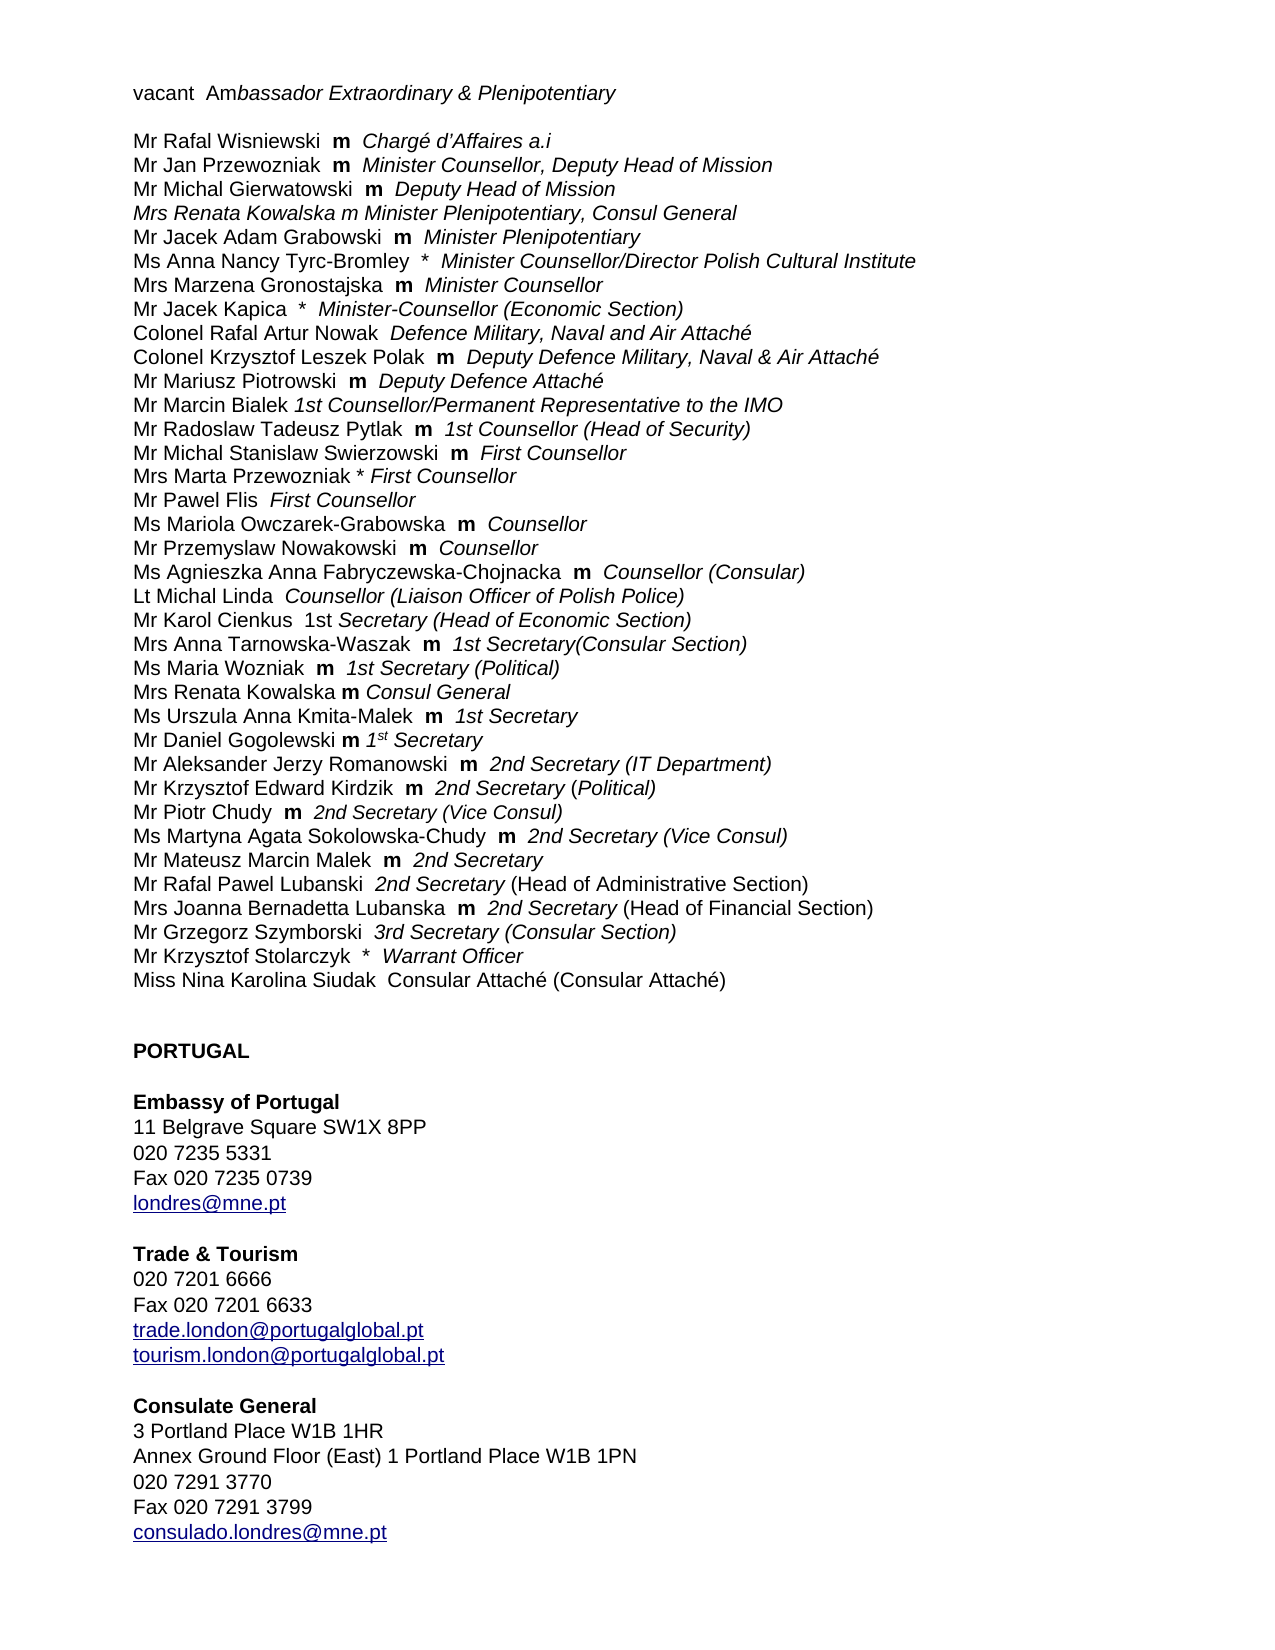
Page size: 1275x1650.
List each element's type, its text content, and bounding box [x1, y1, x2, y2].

text 020 7291 3770 [133, 1469, 1181, 1493]
text Colonel Krzysztof Leszek Polak m Deputy Defence Military, Naval & Air Attaché [133, 344, 1181, 368]
text tourism.london@portugalglobal.pt [133, 1343, 1181, 1367]
text Fax 020 7235 0739 [133, 1166, 1181, 1190]
text Mr Mariusz Piotrowski m Deputy Defence Attaché [133, 368, 1181, 392]
text Ms Maria Wozniak m 1st Secretary (Political) [133, 656, 1181, 680]
text Trade & Tourism [133, 1242, 1181, 1266]
text Mr Krzysztof Stolarczyk * Warrant Officer [133, 943, 1181, 967]
text Fax 020 7201 6633 [133, 1292, 1181, 1316]
text Mr Aleksander Jerzy Romanowski m 2nd Secretary (IT Department) [133, 752, 1181, 776]
text Consulate General [133, 1394, 1181, 1418]
text Fax 020 7291 3799 [133, 1495, 1181, 1519]
text PORTUGAL [133, 1039, 1181, 1063]
text 020 7235 5331 [133, 1141, 1181, 1164]
text Mr Jan Przewozniak m Minister Counsellor, Deputy Head of Mission [133, 153, 1181, 177]
text Ms Martyna Agata Sokolowska-Chudy m 2nd Secretary (Vice Consul) [133, 824, 1181, 848]
text 020 7201 6666 [133, 1267, 1181, 1291]
text Mr Michal Gierwatowski m Deputy Head of Mission [133, 177, 1181, 201]
text Lt Michal Linda Counsellor (Liaison Officer of Polish Police) [133, 584, 1181, 608]
text Mr Daniel Gogolewski m 1st Secretary [133, 728, 1181, 752]
text Ms Mariola Owczarek-Grabowska m Counsellor [133, 512, 1181, 536]
text Mr Mateusz Marcin Malek m 2nd Secretary [133, 848, 1181, 872]
text Mrs Marta Przewozniak * First Counsellor [133, 464, 1181, 488]
text Mrs Marzena Gronostajska m Minister Counsellor [133, 273, 1181, 297]
text Mr Przemyslaw Nowakowski m Counsellor [133, 536, 1181, 560]
text Mrs Joanna Bernadetta Lubanska m 2nd Secretary (Head of Financial Section) [133, 896, 1181, 919]
text Mrs Renata Kowalska m Consul General [133, 680, 1181, 704]
text consulado.londres@mne.pt [133, 1520, 1181, 1544]
text Mr Michal Stanislaw Swierzowski m First Counsellor [133, 440, 1181, 464]
text londres@mne.pt [133, 1191, 1181, 1215]
text Annex Ground Floor (East) 1 Portland Place W1B 1PN [133, 1444, 1181, 1468]
text Mr Radoslaw Tadeusz Pytlak m 1st Counsellor (Head of Security) [133, 416, 1181, 440]
text Mr Grzegorz Szymborski 3rd Secretary (Consular Section) [133, 919, 1181, 943]
text Mr Rafal Wisniewski m Chargé d’Affaires a.i [133, 129, 1181, 153]
text Mr Jacek Adam Grabowski m Minister Plenipotentiary [133, 225, 1181, 249]
text Miss Nina Karolina Siudak Consular Attaché (Consular Attaché) [133, 967, 1181, 991]
text Ms Anna Nancy Tyrc-Bromley * Minister Counsellor/Director Polish Cultural Institute [133, 249, 1181, 273]
text Mr Karol Cienkus 1st Secretary (Head of Economic Section) [133, 608, 1181, 632]
text 3 Portland Place W1B 1HR [133, 1419, 1181, 1443]
text Colonel Rafal Artur Nowak Defence Military, Naval and Air Attaché [133, 321, 1181, 344]
text Mr Marcin Bialek 1st Counsellor/Permanent Representative to the IMO [133, 392, 1181, 416]
text 11 Belgrave Square SW1X 8PP [133, 1115, 1181, 1139]
text Mr Pawel Flis First Counsellor [133, 488, 1181, 512]
text Ms Urszula Anna Kmita-Malek m 1st Secretary [133, 704, 1181, 728]
text Mr Piotr Chudy m 2nd Secretary (Vice Consul) [133, 800, 1181, 824]
text Mr Jacek Kapica * Minister-Counsellor (Economic Section) [133, 297, 1181, 321]
text Mr Krzysztof Edward Kirdzik m 2nd Secretary (Political) [133, 776, 1181, 800]
text Mrs Anna Tarnowska-Waszak m 1st Secretary(Consular Section) [133, 632, 1181, 656]
text Mr Rafal Pawel Lubanski 2nd Secretary (Head of Administrative Section) [133, 872, 1181, 896]
text vacant Ambassador Extraordinary & Plenipotentiary [133, 81, 1181, 105]
text trade.london@portugalglobal.pt [133, 1318, 1181, 1342]
text Embassy of Portugal [133, 1090, 1181, 1114]
text Ms Agnieszka Anna Fabryczewska-Chojnacka m Counsellor (Consular) [133, 560, 1181, 584]
text Mrs Renata Kowalska m Minister Plenipotentiary, Consul General [133, 201, 1181, 225]
